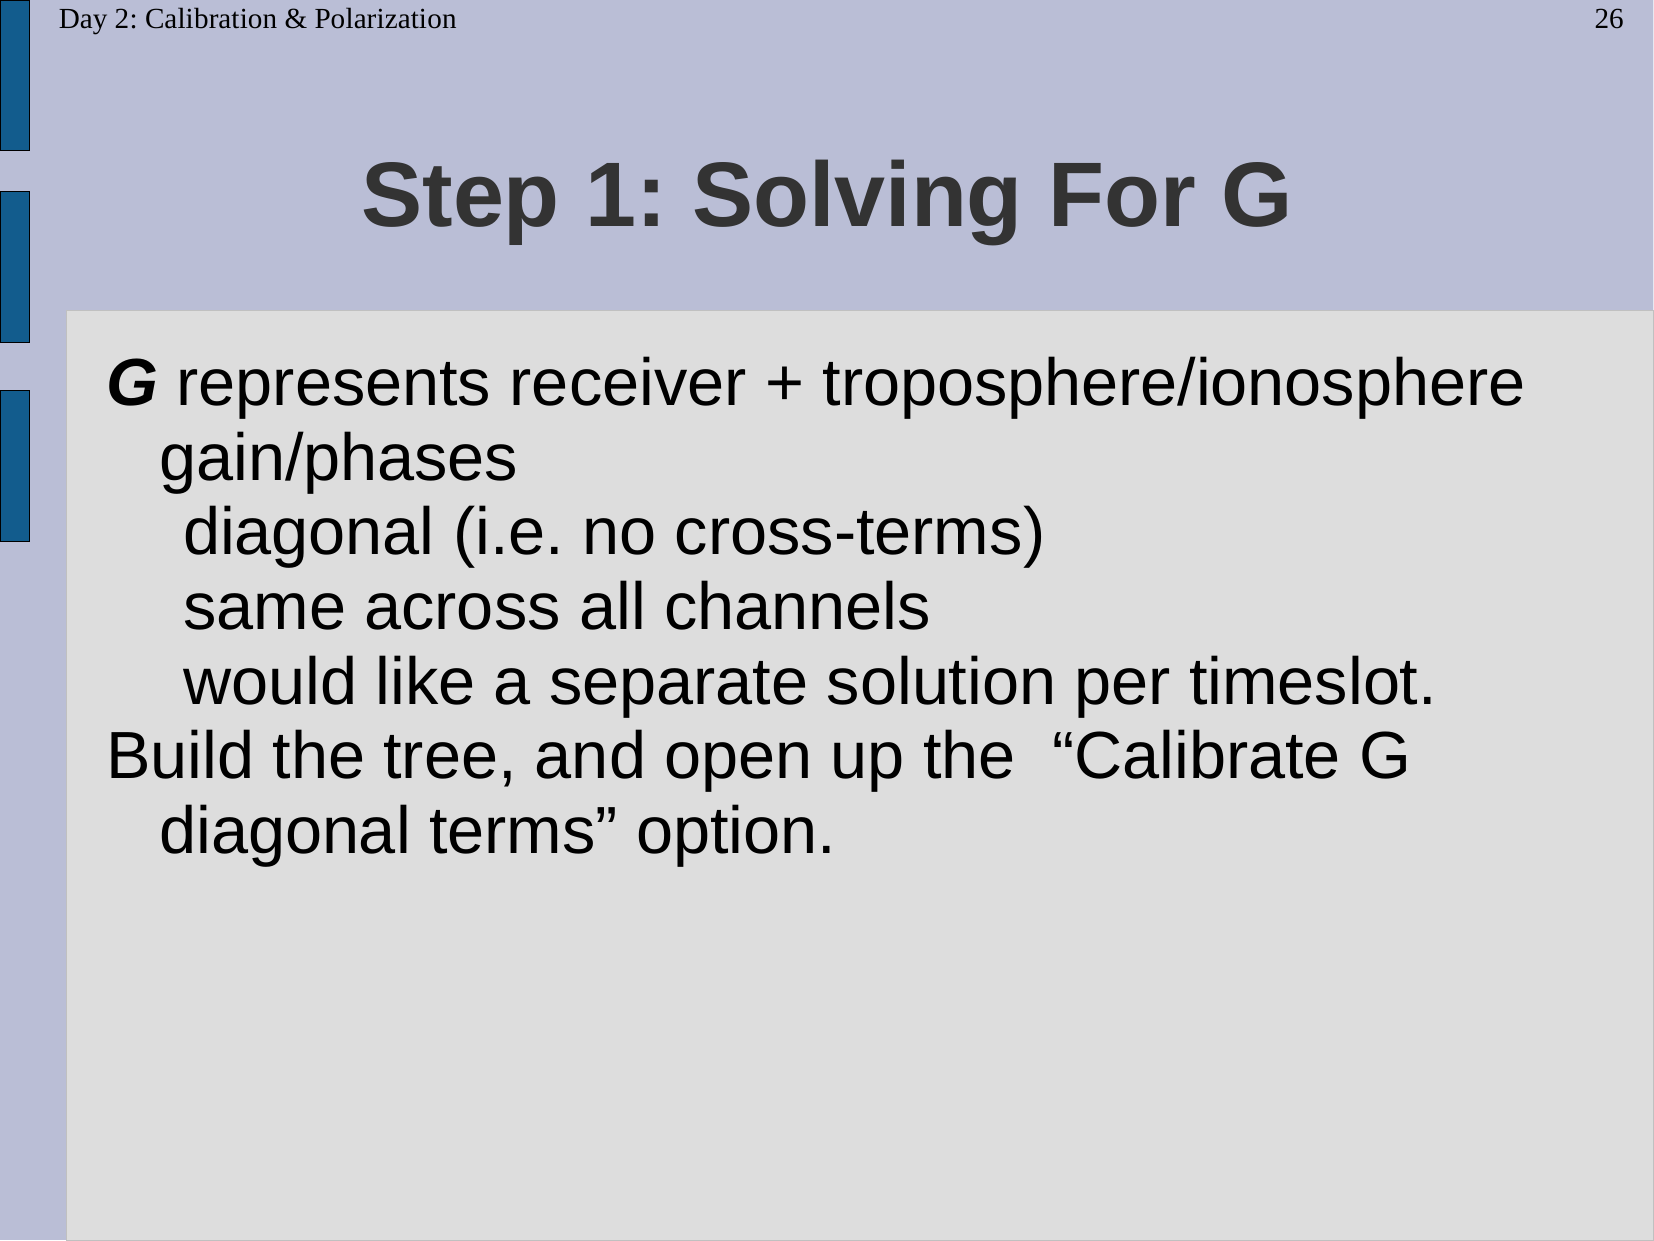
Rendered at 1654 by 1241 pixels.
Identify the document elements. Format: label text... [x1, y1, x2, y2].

list G represents receiver + troposphere/ionosphere gain/phases diagonal (i.e. no cross-terms) same across all channels would like a separate solution per timeslot. Build the tree, and open up the “Calibrate G diagonal terms” option. [88, 344, 1595, 1112]
title Step 1: Solving For G [121, 98, 1534, 291]
